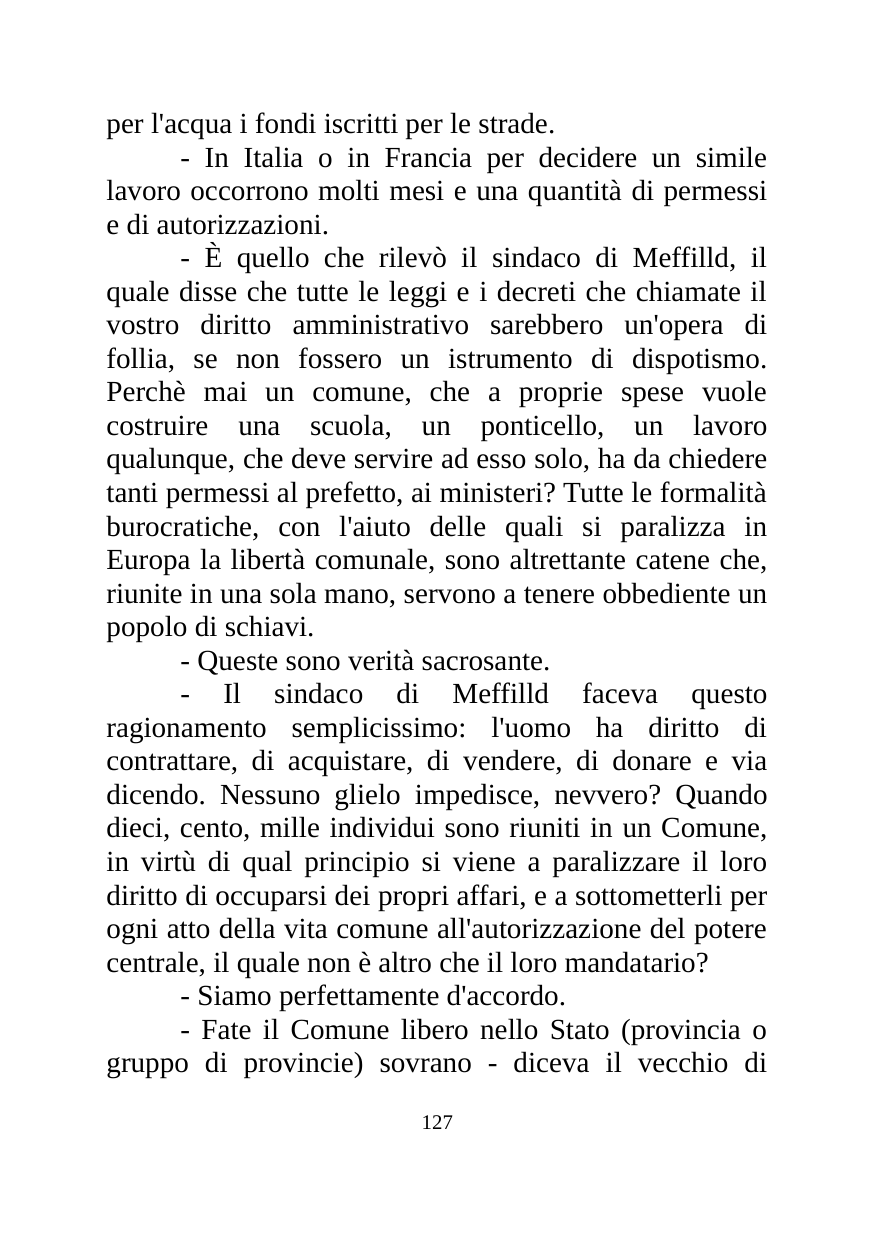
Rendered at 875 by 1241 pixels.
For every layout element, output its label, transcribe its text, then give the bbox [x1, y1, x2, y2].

text - In Italia o in Francia per decidere un simile lavoro occorrono molti mesi e una quantità di permessi e di autorizzazioni. [106, 140, 768, 240]
text - Il sindaco di Meffilld faceva questo ragionamento semplicissimo: l'uomo ha diritto di contrattare, di acquistare, di vendere, di donare e via dicendo. Nessuno glielo impedisce, nevvero? Quando dieci, cento, mille individui sono riuniti in un Comune, in virtù di qual principio si viene a paralizzare il loro diritto di occuparsi dei propri affari, e a sottometterli per ogni atto della vita comune all'autorizzazione del potere centrale, il quale non è altro che il loro mandatario? [106, 676, 768, 978]
text per l'acqua i fondi iscritti per le strade. [106, 106, 768, 140]
text - È quello che rilevò il sindaco di Meffilld, il quale disse che tutte le leggi e i decreti che chiamate il vostro diritto amministrativo sarebbero un'opera di follia, se non fossero un istrumento di dispotismo. Perchè mai un comune, che a proprie spese vuole costruire una scuola, un ponticello, un lavoro qualunque, che deve servire ad esso solo, ha da chiedere tanti permessi al prefetto, ai ministeri? Tutte le formalità burocratiche, con l'aiuto delle quali si paralizza in Europa la libertà comunale, sono altrettante catene che, riunite in una sola mano, servono a tenere obbediente un popolo di schiavi. [106, 240, 768, 643]
text - Queste sono verità sacrosante. [106, 643, 768, 676]
text - Fate il Comune libero nello Stato (provincia o gruppo di provincie) sovrano - diceva il vecchio di [106, 1012, 768, 1079]
text - Siamo perfettamente d'accordo. [106, 978, 768, 1012]
